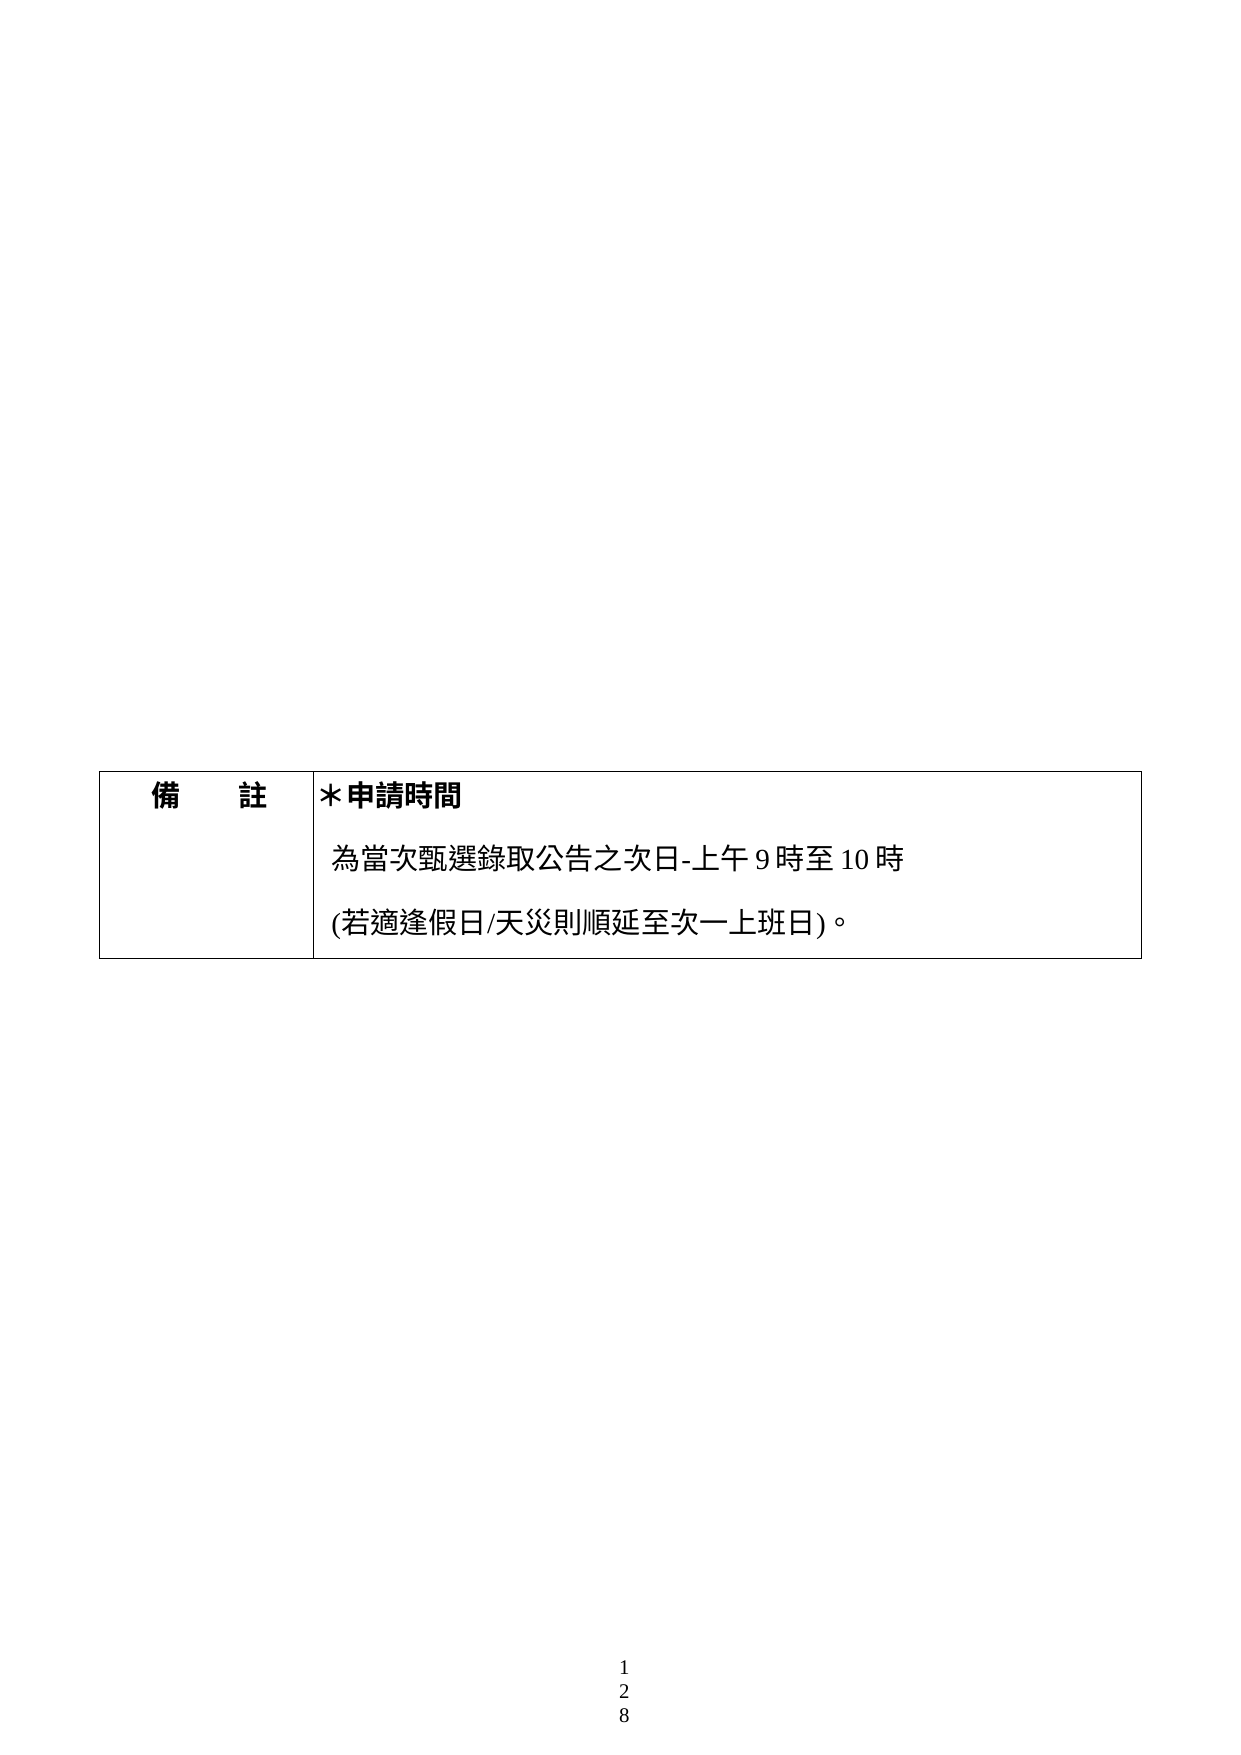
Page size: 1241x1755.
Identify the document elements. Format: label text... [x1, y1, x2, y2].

table_cell ＊申請時間 為當次甄選錄取公告之次日-上午9時至10時 (若適逢假日/天災則順延至次一上班日)。 [314, 772, 1141, 958]
table_cell 備 註 [100, 772, 313, 958]
